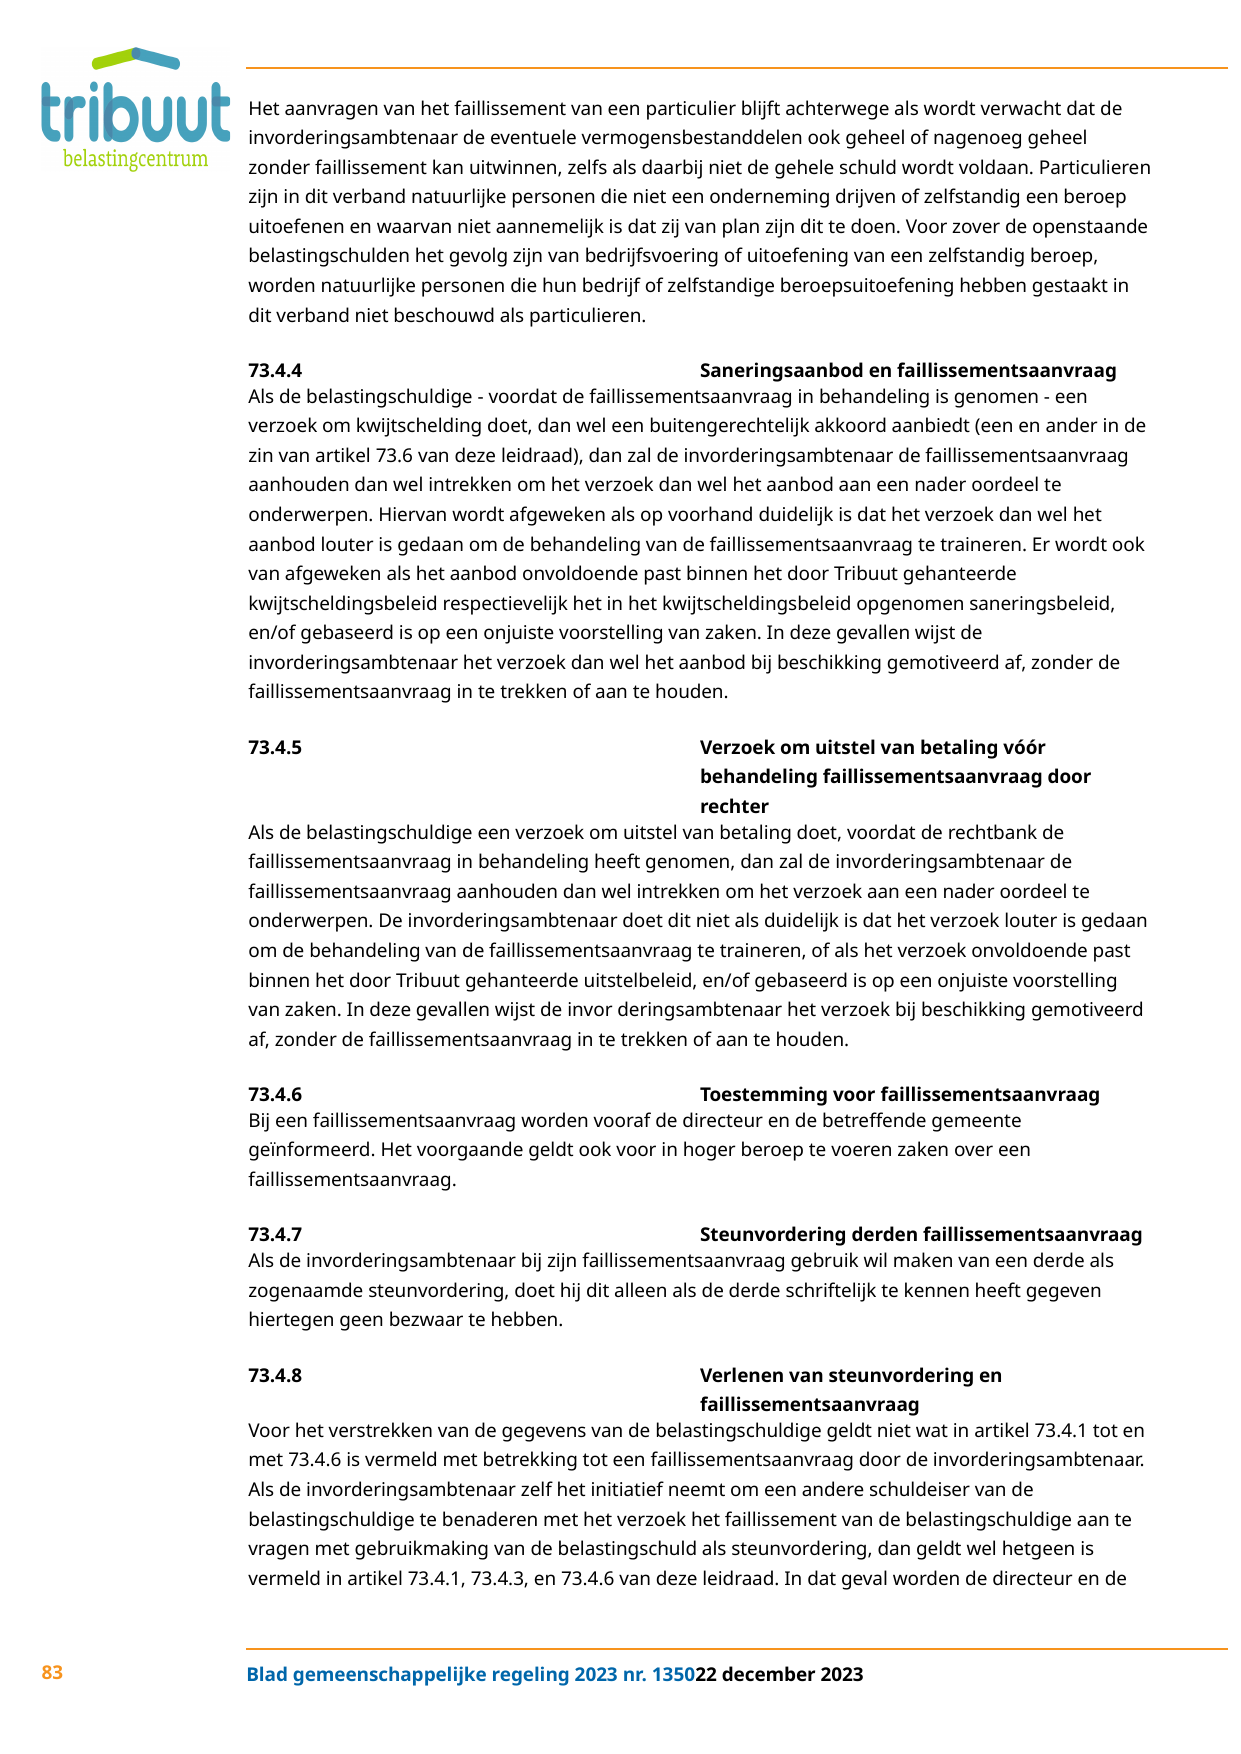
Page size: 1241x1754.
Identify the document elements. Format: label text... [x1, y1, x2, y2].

table_cell Bij een faillissementsaanvraag worden vooraf de directeur en de betreffende gemeente geïnformeerd. Het voorgaande geldt ook voor in hoger beroep te voeren zaken over een faillissementsaanvraag. [248, 1107, 1152, 1222]
table_cell Als de belastingschuldige een verzoek om uitstel van betaling doet, voordat de rechtbank de faillissementsaanvraag in behandeling heeft genomen, dan zal de invorderingsambtenaar de faillissementsaanvraag aanhouden dan wel intrekken om het verzoek aan een nader oordeel te onderwerpen. De invorderingsambtenaar doet dit niet als duidelijk is dat het verzoek louter is gedaan om de behandeling van de faillissementsaanvraag te traineren, of als het verzoek onvoldoende past binnen het door Tribuut gehanteerde uitstelbeleid, en/of gebaseerd is op een onjuiste voorstelling van zaken. In deze gevallen wijst de invor deringsambtenaar het verzoek bij beschikking gemotiveerd af, zonder de faillissementsaanvraag in te trekken of aan te houden. [248, 819, 1152, 1081]
table_cell Verzoek om uitstel van betaling vóór behandeling faillissementsaanvraag door rechter [700, 734, 1152, 819]
table_cell Het aanvragen van het faillissement van een particulier blijft achterwege als wordt verwacht dat de invorderingsambtenaar de eventuele vermogensbestanddelen ook geheel of nagenoeg geheel zonder faillissement kan uitwinnen, zelfs als daarbij niet de gehele schuld wordt voldaan. Particulieren zijn in dit verband natuurlijke personen die niet een onderneming drijven of zelfstandig een beroep uitoefenen en waarvan niet aannemelijk is dat zij van plan zijn dit te doen. Voor zover de openstaande belastingschulden het gevolg zijn van bedrijfsvoering of uitoefening van een zelfstandig beroep, worden natuurlijke personen die hun bedrijf of zelfstandige beroepsuitoefening hebben gestaakt in dit verband niet beschouwd als particulieren. [248, 95, 1152, 357]
table_cell Voor het verstrekken van de gegevens van de belastingschuldige geldt niet wat in artikel 73.4.1 tot en met 73.4.6 is vermeld met betrekking tot een faillissementsaanvraag door de invorderingsambtenaar. Als de invorderingsambtenaar zelf het initiatief neemt om een andere schuldeiser van de belastingschuldige te benaderen met het verzoek het faillissement van de belastingschuldige aan te vragen met gebruikmaking van de belastingschuld als steunvordering, dan geldt wel hetgeen is vermeld in artikel 73.4.1, 73.4.3, en 73.4.6 van deze leidraad. In dat geval worden de directeur en de [248, 1417, 1152, 1591]
table_cell 73.4.8 [248, 1362, 700, 1417]
table_cell 73.4.6 [248, 1081, 700, 1107]
table_cell Steunvordering derden faillissementsaanvraag [700, 1222, 1152, 1247]
table_cell 73.4.7 [248, 1222, 700, 1247]
table_cell Toestemming voor faillissementsaanvraag [700, 1081, 1152, 1107]
picture [41, 47, 231, 172]
table_cell Saneringsaanbod en faillissementsaanvraag [700, 357, 1152, 383]
table_cell Als de belastingschuldige - voordat de faillissementsaanvraag in behandeling is genomen - een verzoek om kwijtschelding doet, dan wel een buitengerechtelijk akkoord aanbiedt (een en ander in de zin van artikel 73.6 van deze leidraad), dan zal de invorderingsambtenaar de faillissementsaanvraag aanhouden dan wel intrekken om het verzoek dan wel het aanbod aan een nader oordeel te onderwerpen. Hiervan wordt afgeweken als op voorhand duidelijk is dat het verzoek dan wel het aanbod louter is gedaan om de behandeling van de faillissementsaanvraag te traineren. Er wordt ook van afgeweken als het aanbod onvoldoende past binnen het door Tribuut gehanteerde kwijtscheldingsbeleid respectievelijk het in het kwijtscheldingsbeleid opgenomen saneringsbeleid, en/of gebaseerd is op een onjuiste voorstelling van zaken. In deze gevallen wijst de invorderingsambtenaar het verzoek dan wel het aanbod bij beschikking gemotiveerd af, zonder de faillissementsaanvraag in te trekken of aan te houden. [248, 383, 1152, 734]
table_cell Verlenen van steunvordering en faillissementsaanvraag [700, 1362, 1152, 1417]
table_cell Als de invorderingsambtenaar bij zijn faillissementsaanvraag gebruik wil maken van een derde als zogenaamde steunvordering, doet hij dit alleen als de derde schriftelijk te kennen heeft gegeven hiertegen geen bezwaar te hebben. [248, 1247, 1152, 1362]
table_cell 73.4.5 [248, 734, 700, 819]
table_cell 73.4.4 [248, 357, 700, 383]
